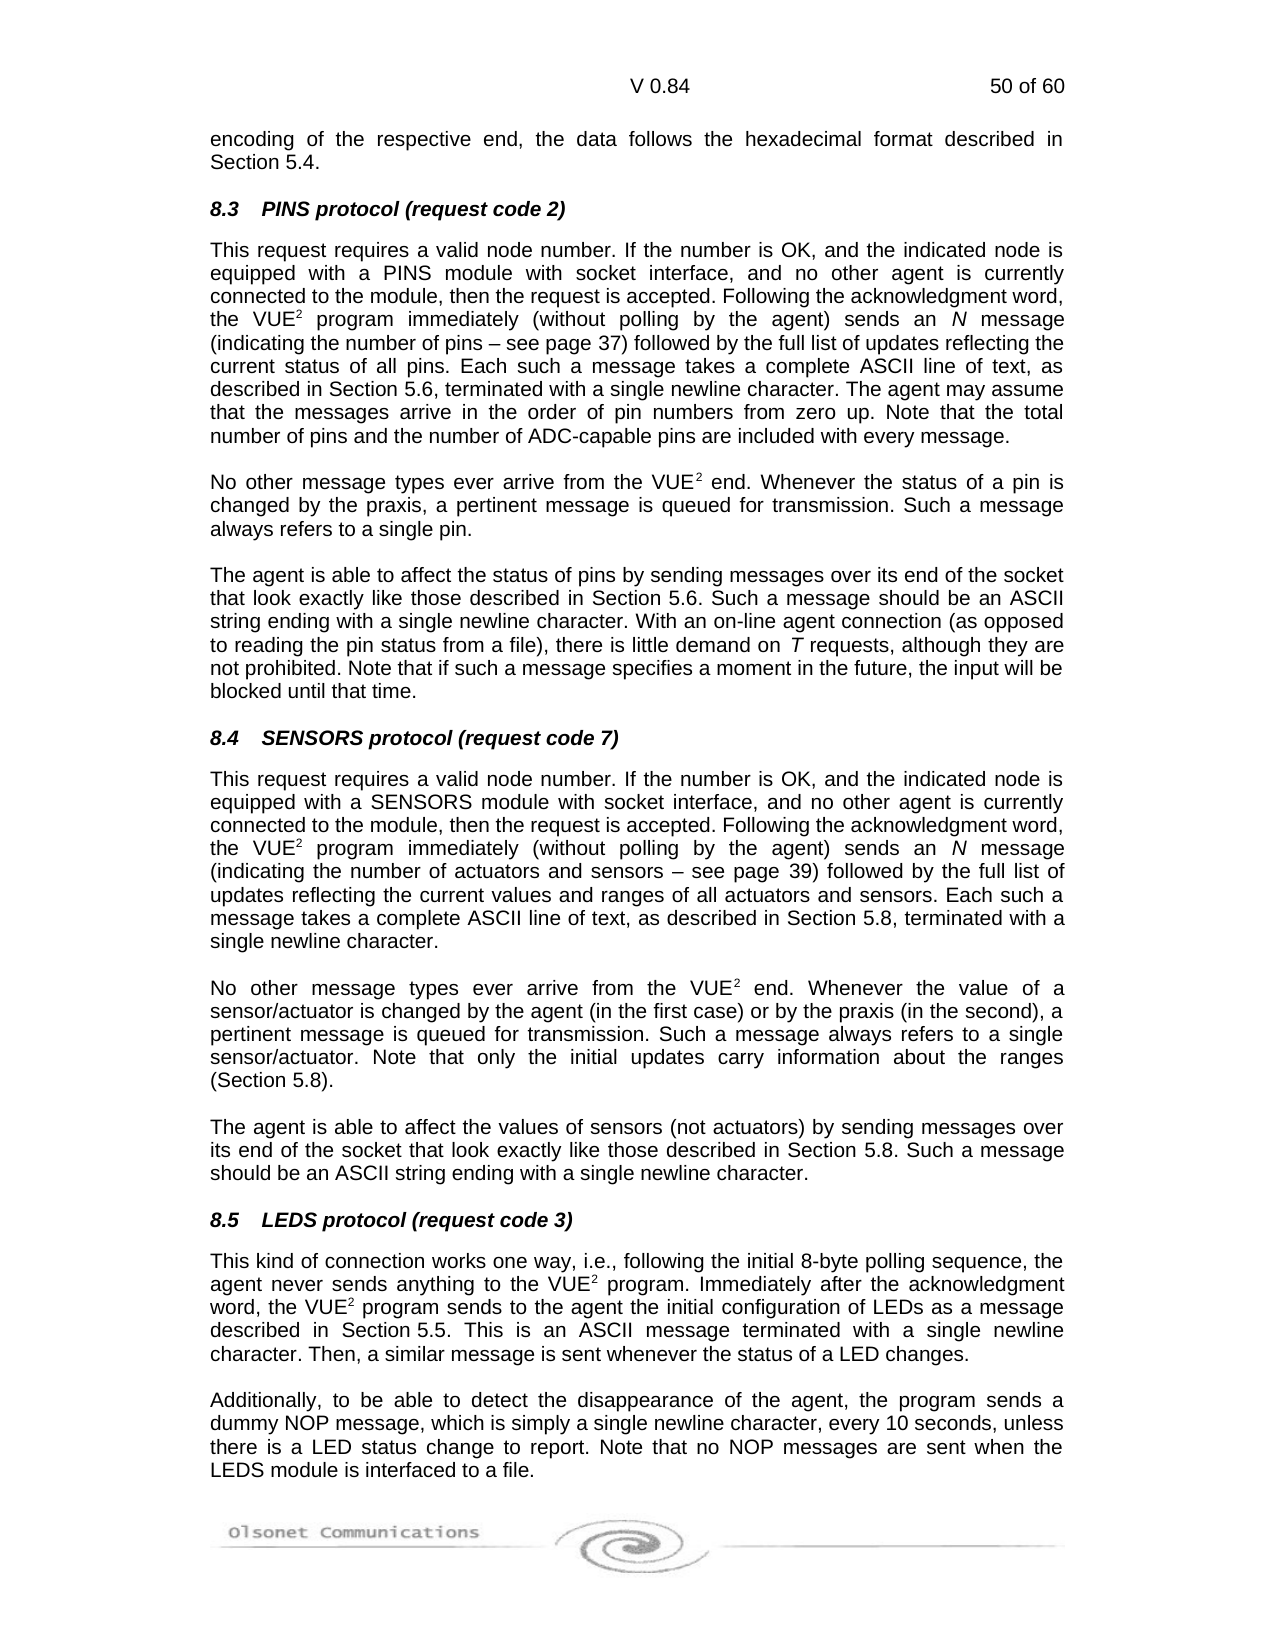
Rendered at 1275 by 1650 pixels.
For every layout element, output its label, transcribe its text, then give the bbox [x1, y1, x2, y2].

subtitle LEDS protocol (request code 3) [210, 1208, 1065, 1232]
text This kind of connection works one way, i.e., following the initial 8-byte polling sequence, the agent never sends anything to the VUE2 program. Immediately after the acknowledgment word, the VUE2 program sends to the agent the initial configuration of LEDs as a message described in Section 5.5. This is an ASCII message terminated with a single newline character. Then, a similar message is sent whenever the status of a LED changes. [210, 1249, 1065, 1366]
subtitle SENSORS protocol (request code 7) [210, 726, 1065, 749]
text No other message types ever arrive from the VUE2 end. Whenever the value of a sensor/actuator is changed by the agent (in the first case) or by the praxis (in the second), a pertinent message is queued for transmission. Such a message always refers to a single sensor/actuator. Note that only the initial updates carry information about the ranges (Section 5.8). [210, 976, 1065, 1092]
text No other message types ever arrive from the VUE2 end. Whenever the status of a pin is changed by the praxis, a pertinent message is queued for transmission. Such a message always refers to a single pin. [210, 471, 1065, 540]
subtitle PINS protocol (request code 2) [210, 197, 1065, 221]
text This request requires a valid node number. If the number is OK, and the indicated node is equipped with a SENSORS module with socket interface, and no other agent is currently connected to the module, then the request is accepted. Following the acknowledgment word, the VUE2 program immediately (without polling by the agent) sends an N message (indicating the number of actuators and sensors – see page 39) followed by the full list of updates reflecting the current values and ranges of all actuators and sensors. Each such a message takes a complete ASCII line of text, as described in Section 5.8, terminated with a single newline character. [210, 767, 1065, 953]
picture [210, 1504, 1065, 1596]
text This request requires a valid node number. If the number is OK, and the indicated node is equipped with a PINS module with socket interface, and no other agent is currently connected to the module, then the request is accepted. Following the acknowledgment word, the VUE2 program immediately (without polling by the agent) sends an N message (indicating the number of pins – see page 37) followed by the full list of updates reflecting the current status of all pins. Each such a message takes a complete ASCII line of text, as described in Section 5.6, terminated with a single newline character. The agent may assume that the messages arrive in the order of pin numbers from zero up. Note that the total number of pins and the number of ADC-capable pins are included with every message. [210, 238, 1065, 447]
text The agent is able to affect the values of sensors (not actuators) by sending messages over its end of the socket that look exactly like those described in Section 5.8. Such a message should be an ASCII string ending with a single newline character. [210, 1116, 1065, 1185]
text encoding of the respective end, the data follows the hexadecimal format described in Section 5.4. [210, 128, 1065, 174]
text The agent is able to affect the status of pins by sending messages over its end of the socket that look exactly like those described in Section 5.6. Such a message should be an ASCII string ending with a single newline character. With an on-line agent connection (as opposed to reading the pin status from a file), there is little demand on T requests, although they are not prohibited. Note that if such a message specifies a moment in the future, the input will be blocked until that time. [210, 563, 1065, 703]
text Additionally, to be able to detect the disappearance of the agent, the program sends a dummy NOP message, which is simply a single newline character, every 10 seconds, unless there is a LED status change to report. Note that no NOP messages are sent when the LEDS module is interfaced to a file. [210, 1389, 1065, 1482]
